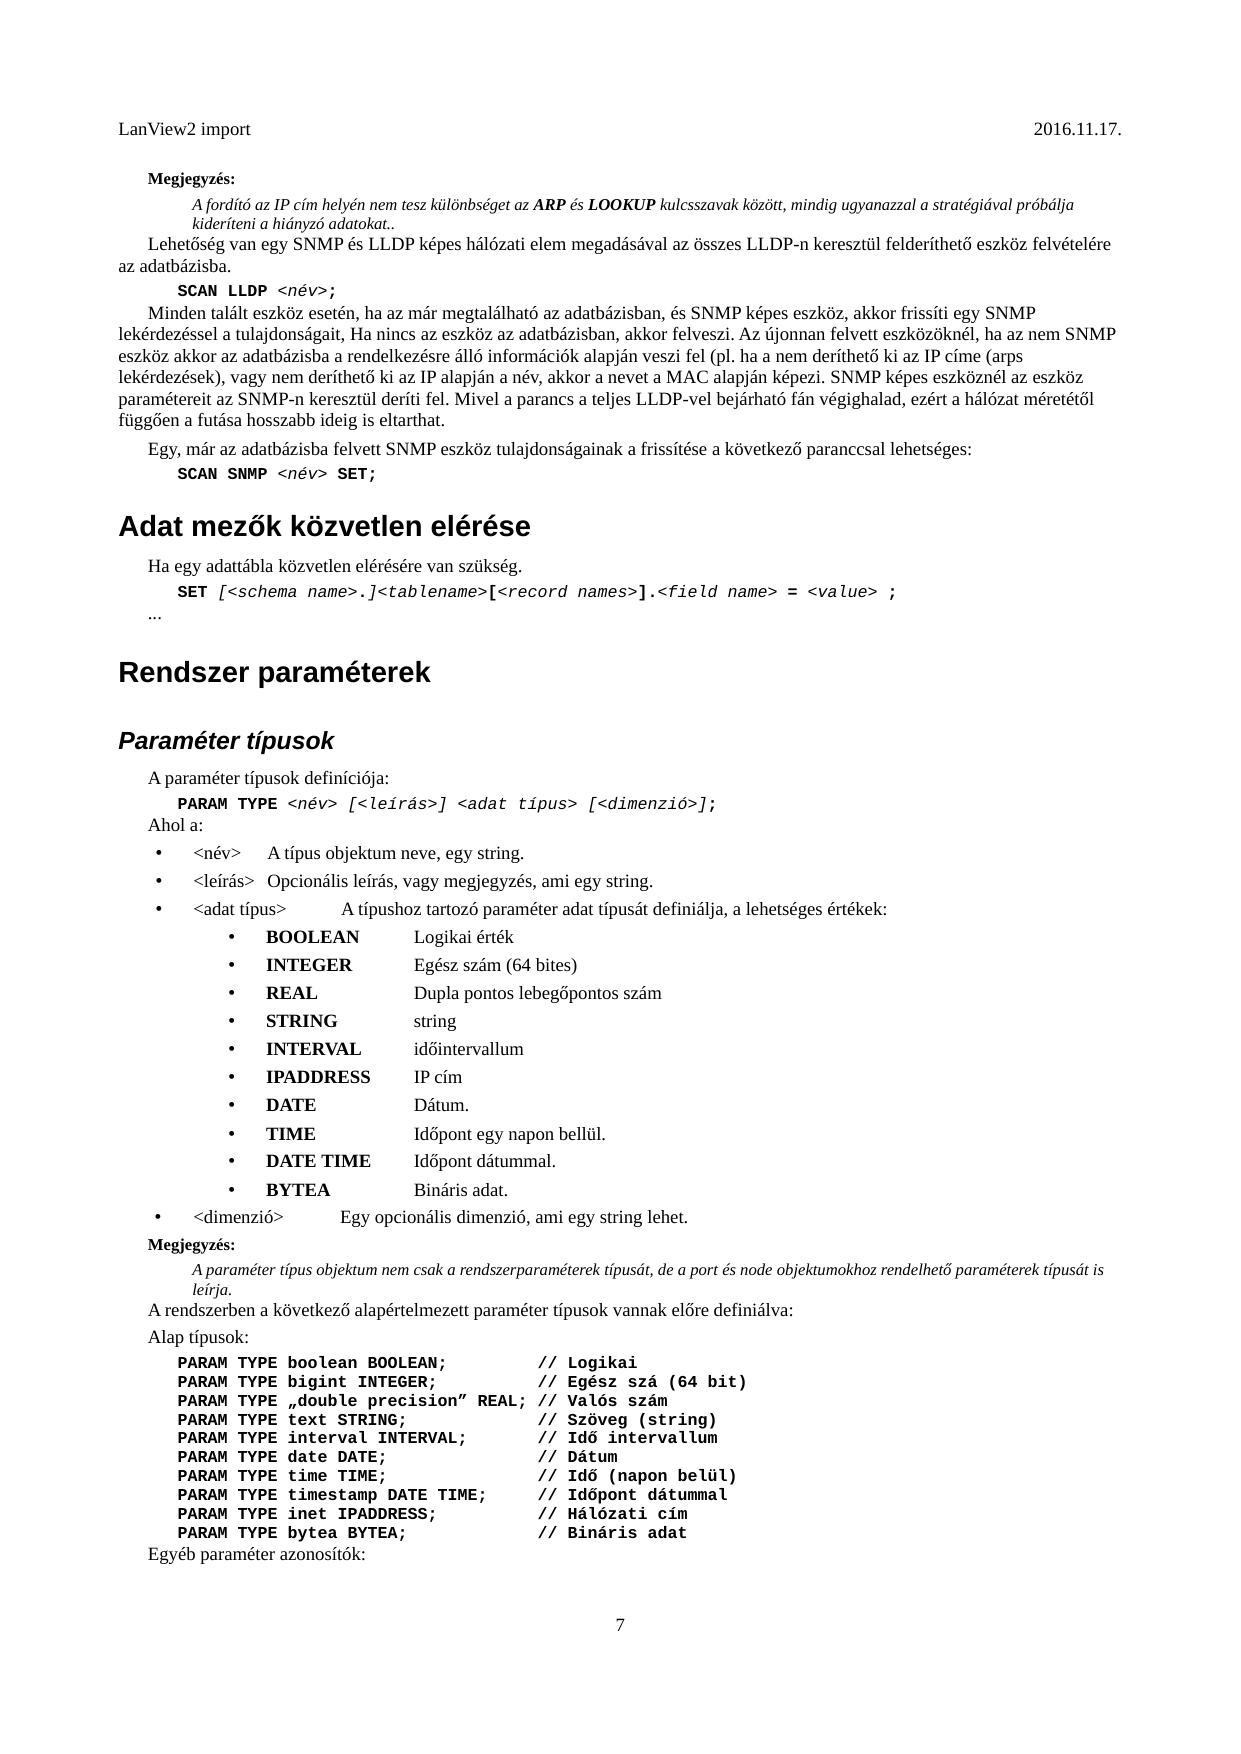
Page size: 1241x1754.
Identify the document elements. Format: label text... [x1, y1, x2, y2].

text Egyéb paraméter azonosítók: [118, 1543, 1122, 1564]
list IPADDRESS IP cím [228, 1066, 1122, 1088]
text PARAM TYPE interval INTERVAL; // Idő intervallum [177, 1430, 1122, 1449]
subtitle Paraméter típusok [118, 726, 1122, 755]
text A fordító az IP cím helyén nem tesz különbséget az ARP és LOOKUP kulcsszavak között, mindig ugyanazzal a stratégiával próbálja kideríteni a hiányzó adatokat.. [192, 195, 1122, 233]
text PARAM TYPE inet IPADDRESS; // Hálózati cím [177, 1505, 1122, 1524]
text SCAN SNMP <név> SET; [177, 465, 1122, 484]
text PARAM TYPE <név> [<leírás>] <adat típus> [<dimenzió>]; [177, 795, 1122, 814]
list TIME Időpont egy napon bellül. [228, 1122, 1122, 1144]
text PARAM TYPE text STRING; // Szöveg (string) [177, 1411, 1122, 1430]
text ... [118, 602, 1122, 624]
text PARAM TYPE „double precision” REAL; // Valós szám [177, 1392, 1122, 1411]
subtitle Rendszer paraméterek [118, 655, 1122, 689]
text Lehetőség van egy SNMP és LLDP képes hálózati elem megadásával az összes LLDP-n keresztül felderíthető eszköz felvételére az adatbázisba. [118, 233, 1122, 276]
list STRING string [228, 1010, 1122, 1032]
text PARAM TYPE bigint INTEGER; // Egész szá (64 bit) [177, 1373, 1122, 1392]
list DATE TIME Időpont dátummal. [228, 1150, 1122, 1172]
text SET [<schema name>.]<tablename>[<record names>].<field name> = <value> ; [177, 583, 1122, 602]
text Megjegyzés: [118, 1234, 1122, 1254]
text Minden talált eszköz esetén, ha az már megtalálható az adatbázisban, és SNMP képes eszköz, akkor frissíti egy SNMP lekérdezéssel a tulajdonságait, Ha nincs az eszköz az adatbázisban, akkor felveszi. Az újonnan felvett eszközöknél, ha az nem SNMP eszköz akkor az adatbázisba a rendelkezésre álló információk alapján veszi fel (pl. ha a nem deríthető ki az IP címe (arps lekérdezések), vagy nem deríthető ki az IP alapján a név, akkor a nevet a MAC alapján képezi. SNMP képes eszköznél az eszköz paramétereit az SNMP-n keresztül deríti fel. Mivel a parancs a teljes LLDP-vel bejárható fán végighalad, ezért a hálózat méretétől függően a futása hosszabb ideig is eltarthat. [118, 302, 1122, 431]
list INTERVAL időintervallum [228, 1038, 1122, 1060]
list BOOLEAN Logikai érték [228, 926, 1122, 948]
list <dimenzió> Egy opcionális dimenzió, ami egy string lehet. [154, 1206, 1122, 1228]
text PARAM TYPE timestamp DATE TIME; // Időpont dátummal [177, 1486, 1122, 1505]
text PARAM TYPE time TIME; // Idő (napon belül) [177, 1468, 1122, 1486]
list BYTEA Bináris adat. [228, 1178, 1122, 1200]
text PARAM TYPE boolean BOOLEAN; // Logikai [177, 1354, 1122, 1373]
text A paraméter típusok definíciója: [118, 767, 1122, 789]
text A rendszerben a következő alapértelmezett paraméter típusok vannak előre definiálva: [118, 1298, 1122, 1320]
list <név> A típus objektum neve, egy string. [156, 842, 1122, 864]
text Megjegyzés: [118, 169, 1122, 188]
text SCAN LLDP <név>; [177, 283, 1122, 302]
list <leírás> Opcionális leírás, vagy megjegyzés, ami egy string. [156, 870, 1122, 892]
text A paraméter típus objektum nem csak a rendszerparaméterek típusát, de a port és node objektumokhoz rendelhető paraméterek típusát is leírja. [192, 1260, 1122, 1298]
text PARAM TYPE bytea BYTEA; // Bináris adat [177, 1524, 1122, 1543]
list DATE Dátum. [228, 1094, 1122, 1116]
text Alap típusok: [118, 1326, 1122, 1348]
subtitle Adat mezők közvetlen elérése [118, 509, 1122, 543]
list INTEGER Egész szám (64 bites) [228, 954, 1122, 976]
list <adat típus> A típushoz tartozó paraméter adat típusát definiálja, a lehetséges értékek: [156, 898, 1122, 920]
text Ahol a: [118, 814, 1122, 836]
text Egy, már az adatbázisba felvett SNMP eszköz tulajdonságainak a frissítése a következő paranccsal lehetséges: [118, 437, 1122, 459]
text PARAM TYPE date DATE; // Dátum [177, 1449, 1122, 1468]
list REAL Dupla pontos lebegőpontos szám [228, 982, 1122, 1004]
text Ha egy adattábla közvetlen elérésére van szükség. [118, 555, 1122, 577]
